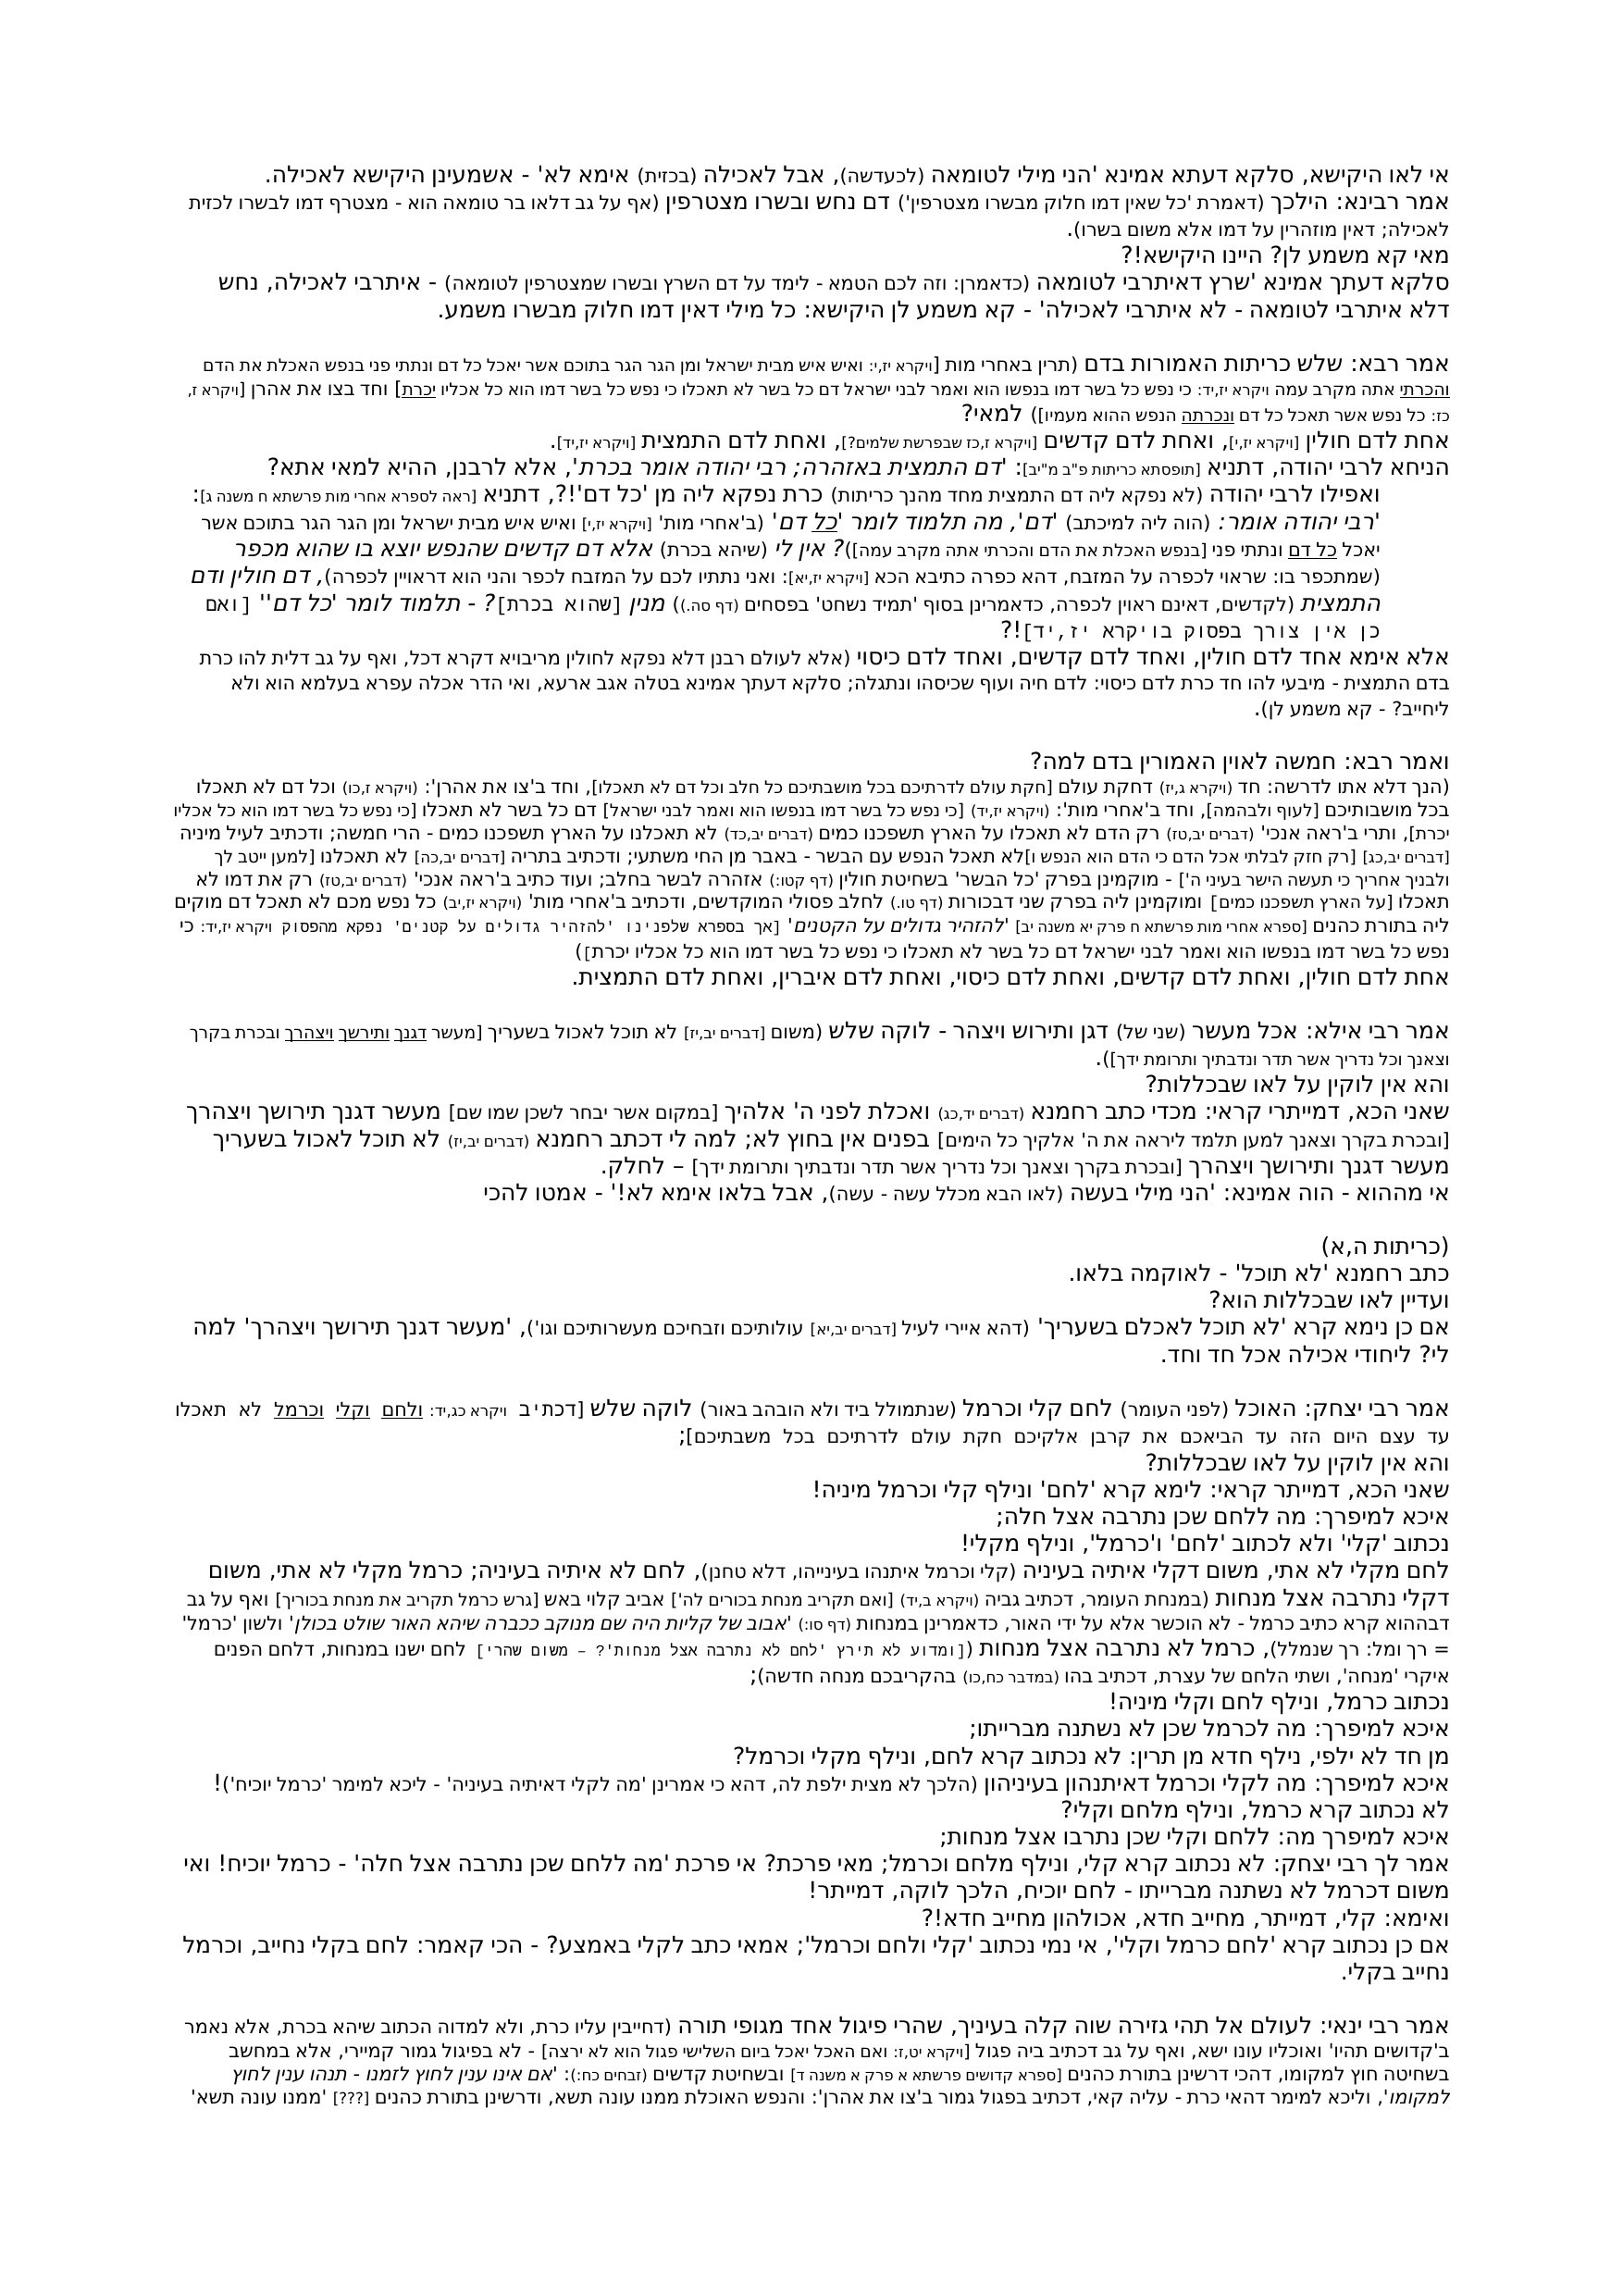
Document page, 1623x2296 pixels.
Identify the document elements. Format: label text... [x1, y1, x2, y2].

text אמר רבי יצחק: האוכל (לפני העומר) לחם קלי וכרמל (שנתמולל ביד ולא הובהב באור) לוקה שלש [דכתיב ויקרא כג,יד: ולחם וקלי וכרמל לא תאכלו עד עצם היום הזה עד הביאכם את קרבן אלקיכם חקת עולם לדרתיכם בכל משבתיכם]; [173, 1395, 1450, 1449]
text לחם מקלי לא אתי, משום דקלי איתיה בעיניה (קלי וכרמל איתנהו בעינייהו, דלא טחנן), לחם לא איתיה בעיניה; כרמל מקלי לא אתי, משום דקלי נתרבה אצל מנחות (במנחת העומר, דכתיב גביה (ויקרא ב,יד) [ואם תקריב מנחת בכורים לה'] אביב קלוי באש [גרש כרמל תקריב את מנחת בכוריך] ואף על גב דבההוא קרא כתיב כרמל - לא הוכשר אלא על ידי האור, כדאמרינן במנחות (דף סו:) 'אבוב של קליות היה שם מנוקב ככברה שיהא האור שולט בכולן' ולשון 'כרמל' = רך ומל: רך שנמלל), כרמל לא נתרבה אצל מנחות ([ומדוע לא תירץ 'לחם לא נתרבה אצל מנחות'? – משום שהרי] לחם ישנו במנחות, דלחם הפנים איקרי 'מנחה', ושתי הלחם של עצרת, דכתיב בהו (במדבר כח,כו) בהקריבכם מנחה חדשה); [173, 1557, 1450, 1688]
text אם כן נימא קרא 'לא תוכל לאכלם בשעריך' (דהא איירי לעיל [דברים יב,יא] עולותיכם וזבחיכם מעשרותיכם וגו'), 'מעשר דגנך תירושך ויצהרך' למה לי? ליחודי אכילה אכל חד וחד. [173, 1314, 1450, 1368]
text אם כן נכתוב קרא 'לחם כרמל וקלי', אי נמי נכתוב 'קלי ולחם וכרמל'; אמאי כתב לקלי באמצע? - הכי קאמר: לחם בקלי נחייב, וכרמל נחייב בקלי. [173, 1931, 1450, 1985]
text אמר לך רבי יצחק: לא נכתוב קרא קלי, ונילף מלחם וכרמל; מאי פרכת? אי פרכת 'מה ללחם שכן נתרבה אצל חלה' - כרמל יוכיח! ואי משום דכרמל לא נשתנה מברייתו - לחם יוכיח, הלכך לוקה, דמייתר! [173, 1850, 1450, 1905]
text כתב רחמנא 'לא תוכל' - לאוקמה בלאו. [173, 1260, 1450, 1287]
text איכא למיפרך: מה לכרמל שכן לא נשתנה מברייתו; [173, 1715, 1450, 1743]
text הניחא לרבי יהודה, דתניא [תופסתא כריתות פ"ב מ"יב]: 'דם התמצית באזהרה; רבי יהודה אומר בכרת', אלא לרבנן, ההיא למאי אתא? [173, 453, 1450, 480]
text לא נכתוב קרא כרמל, ונילף מלחם וקלי? [173, 1796, 1450, 1823]
text ואפילו לרבי יהודה (לא נפקא ליה דם התמצית מחד מהנך כריתות) כרת נפקא ליה מן 'כל דם'!?, דתניא [ראה לספרא אחרי מות פרשתא ח משנה ג]: 'רבי יהודה אומר: (הוה ליה למיכתב) 'דם', מה תלמוד לומר 'כל דם' (ב'אחרי מות' [ויקרא יז,י] ואיש איש מבית ישראל ומן הגר הגר בתוכם אשר יאכל כל דם ונתתי פני [בנפש האכלת את הדם והכרתי אתה מקרב עמה])? אין לי (שיהא בכרת) אלא דם קדשים שהנפש יוצא בו שהוא מכפר (שמתכפר בו: שראוי לכפרה על המזבח, דהא כפרה כתיבא הכא [ויקרא יז,יא]: ואני נתתיו לכם על המזבח לכפר והני הוא דראויין לכפרה), דם חולין ודם התמצית (לקדשים, דאינם ראוין לכפרה, כדאמרינן בסוף 'תמיד נשחט' בפסחים (דף סה.)) מנין [שהוא בכרת]? - תלמוד לומר 'כל דם'' [ואם כן אין צורך בפסוק בויקרא יז,יד]!? [173, 480, 1381, 644]
text סלקא דעתך אמינא 'שרץ דאיתרבי לטומאה (כדאמרן: וזה לכם הטמא - לימד על דם השרץ ובשרו שמצטרפין לטומאה) - איתרבי לאכילה, נחש דלא איתרבי לטומאה - לא איתרבי לאכילה' - קא משמע לן היקישא: כל מילי דאין דמו חלוק מבשרו משמע. [173, 269, 1450, 323]
text אי לאו היקישא, סלקא דעתא אמינא 'הני מילי לטומאה (לכעדשה), אבל לאכילה (בכזית) אימא לא' - אשמעינן היקישא לאכילה. [173, 161, 1450, 188]
text שאני הכא, דמייתר קראי: לימא קרא 'לחם' ונילף קלי וכרמל מיניה! [173, 1476, 1450, 1503]
text אחת לדם חולין [ויקרא יז,י], ואחת לדם קדשים [ויקרא ז,כז שבפרשת שלמים?], ואחת לדם התמצית [ויקרא יז,יד]. [173, 427, 1450, 453]
text איכא למיפרך מה: ללחם וקלי שכן נתרבו אצל מנחות; [173, 1823, 1450, 1850]
text מאי קא משמע לן? היינו היקישא!? [173, 242, 1450, 269]
text אמר רבי ינאי: לעולם אל תהי גזירה שוה קלה בעיניך, שהרי פיגול אחד מגופי תורה (דחייבין עליו כרת, ולא למדוה הכתוב שיהא בכרת, אלא נאמר ב'קדושים תהיו' ואוכליו עונו ישא, ואף על גב דכתיב ביה פגול [ויקרא יט,ז: ואם האכל יאכל ביום השלישי פגול הוא לא ירצה] - לא בפיגול גמור קמיירי, אלא במחשב בשחיטה חוץ למקומו, דהכי דרשינן בתורת כהנים [ספרא קדושים פרשתא א פרק א משנה ד] ובשחיטת קדשים (זבחים כח:): 'אם אינו ענין לחוץ לזמנו - תנהו ענין לחוץ למקומו', וליכא למימר דהאי כרת - עליה קאי, דכתיב בפגול גמור ב'צו את אהרן': והנפש האוכלת ממנו עונה תשא, ודרשינן בתורת כהנים [???] 'ממנו עונה תשא' [173, 2012, 1450, 2108]
text אמר רבינא: הילכך (דאמרת 'כל שאין דמו חלוק מבשרו מצטרפין') דם נחש ובשרו מצטרפין (אף על גב דלאו בר טומאה הוא - מצטרף דמו לבשרו לכזית לאכילה; דאין מוזהרין על דמו אלא משום בשרו). [173, 188, 1450, 242]
text נכתוב כרמל, ונילף לחם וקלי מיניה! [173, 1688, 1450, 1715]
text אחת לדם חולין, ואחת לדם קדשים, ואחת לדם כיסוי, ואחת לדם איברין, ואחת לדם התמצית. [173, 963, 1450, 990]
text נכתוב 'קלי' ולא לכתוב 'לחם' ו'כרמל', ונילף מקלי! [173, 1530, 1450, 1557]
text ואמר רבא: חמשה לאוין האמורין בדם למה? [173, 748, 1450, 775]
text (הנך דלא אתו לדרשה: חד (ויקרא ג,יז) דחקת עולם [חקת עולם לדרתיכם בכל מושבתיכם כל חלב וכל דם לא תאכלו], וחד ב'צו את אהרן': (ויקרא ז,כו) וכל דם לא תאכלו בכל מושבותיכם [לעוף ולבהמה], וחד ב'אחרי מות': (ויקרא יז,יד) [כי נפש כל בשר דמו בנפשו הוא ואמר לבני ישראל] דם כל בשר לא תאכלו [כי נפש כל בשר דמו הוא כל אכליו יכרת], ותרי ב'ראה אנכי' (דברים יב,טז) רק הדם לא תאכלו על הארץ תשפכנו כמים (דברים יב,כד) לא תאכלנו על הארץ תשפכנו כמים - הרי חמשה; ודכתיב לעיל מיניה [דברים יב,כג] [רק חזק לבלתי אכל הדם כי הדם הוא הנפש ו]לא תאכל הנפש עם הבשר - באבר מן החי משתעי; ודכתיב בתריה [דברים יב,כה] לא תאכלנו [למען ייטב לך ולבניך אחריך כי תעשה הישר בעיני ה'] - מוקמינן בפרק 'כל הבשר' בשחיטת חולין (דף קטו:) אזהרה לבשר בחלב; ועוד כתיב ב'ראה אנכי' (דברים יב,טז) רק את דמו לא תאכלו [על הארץ תשפכנו כמים] ומוקמינן ליה בפרק שני דבכורות (דף טו.) לחלב פסולי המוקדשים, ודכתיב ב'אחרי מות' (ויקרא יז,יב) כל נפש מכם לא תאכל דם מוקים ליה בתורת כהנים [ספרא אחרי מות פרשתא ח פרק יא משנה יב] 'להזהיר גדולים על הקטנים' [אך בספרא שלפנינו 'להזהיר גדולים על קטנים' נפקא מהפסוק ויקרא יז,יד: כי נפש כל בשר דמו בנפשו הוא ואמר לבני ישראל דם כל בשר לא תאכלו כי נפש כל בשר דמו הוא כל אכליו יכרת]) [173, 775, 1450, 963]
text אמר רבי אילא: אכל מעשר (שני של) דגן ותירוש ויצהר - לוקה שלש (משום [דברים יב,יז] לא תוכל לאכול בשעריך [מעשר דגנך ותירשך ויצהרך ובכרת בקרך וצאנך וכל נדריך אשר תדר ונדבתיך ותרומת ידך]). [173, 1017, 1450, 1071]
text אמר רבא: שלש כריתות האמורות בדם (תרין באחרי מות [ויקרא יז,י: ואיש איש מבית ישראל ומן הגר הגר בתוכם אשר יאכל כל דם ונתתי פני בנפש האכלת את הדם והכרתי אתה מקרב עמה ויקרא יז,יד: כי נפש כל בשר דמו בנפשו הוא ואמר לבני ישראל דם כל בשר לא תאכלו כי נפש כל בשר דמו הוא כל אכליו יכרת] וחד בצו את אהרן [ויקרא ז,כז: כל נפש אשר תאכל כל דם ונכרתה הנפש ההוא מעמיו]) למאי? [173, 350, 1450, 427]
text והא אין לוקין על לאו שבכללות? [173, 1071, 1450, 1098]
text איכא למיפרך: מה ללחם שכן נתרבה אצל חלה; [173, 1503, 1450, 1530]
text מן חד לא ילפי, נילף חדא מן תרין: לא נכתוב קרא לחם, ונילף מקלי וכרמל? [173, 1743, 1450, 1769]
text ועדיין לאו שבכללות הוא? [173, 1287, 1450, 1314]
text (כריתות ה,א) [173, 1233, 1450, 1260]
text והא אין לוקין על לאו שבכללות? [173, 1449, 1450, 1476]
text ואימא: קלי, דמייתר, מחייב חדא, אכולהון מחייב חדא!? [173, 1905, 1450, 1931]
text איכא למיפרך: מה לקלי וכרמל דאיתנהון בעיניהון (הלכך לא מצית ילפת לה, דהא כי אמרינן 'מה לקלי דאיתיה בעיניה' - ליכא למימר 'כרמל יוכיח')! [173, 1769, 1450, 1796]
text אי מההוא - הוה אמינא: 'הני מילי בעשה (לאו הבא מכלל עשה - עשה), אבל בלאו אימא לא!' - אמטו להכי [173, 1179, 1450, 1206]
text אלא אימא אחד לדם חולין, ואחד לדם קדשים, ואחד לדם כיסוי (אלא לעולם רבנן דלא נפקא לחולין מריבויא דקרא דכל, ואף על גב דלית להו כרת בדם התמצית - מיבעי להו חד כרת לדם כיסוי: לדם חיה ועוף שכיסהו ונתגלה; סלקא דעתך אמינא בטלה אגב ארעא, ואי הדר אכלה עפרא בעלמא הוא ולא ליחייב? - קא משמע לן). [173, 644, 1450, 721]
text שאני הכא, דמייתרי קראי: מכדי כתב רחמנא (דברים יד,כג) ואכלת לפני ה' אלהיך [במקום אשר יבחר לשכן שמו שם] מעשר דגנך תירושך ויצהרך [ובכרת בקרך וצאנך למען תלמד ליראה את ה' אלקיך כל הימים] בפנים אין בחוץ לא; למה לי דכתב רחמנא (דברים יב,יז) לא תוכל לאכול בשעריך מעשר דגנך ותירושך ויצהרך [ובכרת בקרך וצאנך וכל נדריך אשר תדר ונדבתיך ותרומת ידך] – לחלק. [173, 1098, 1450, 1179]
